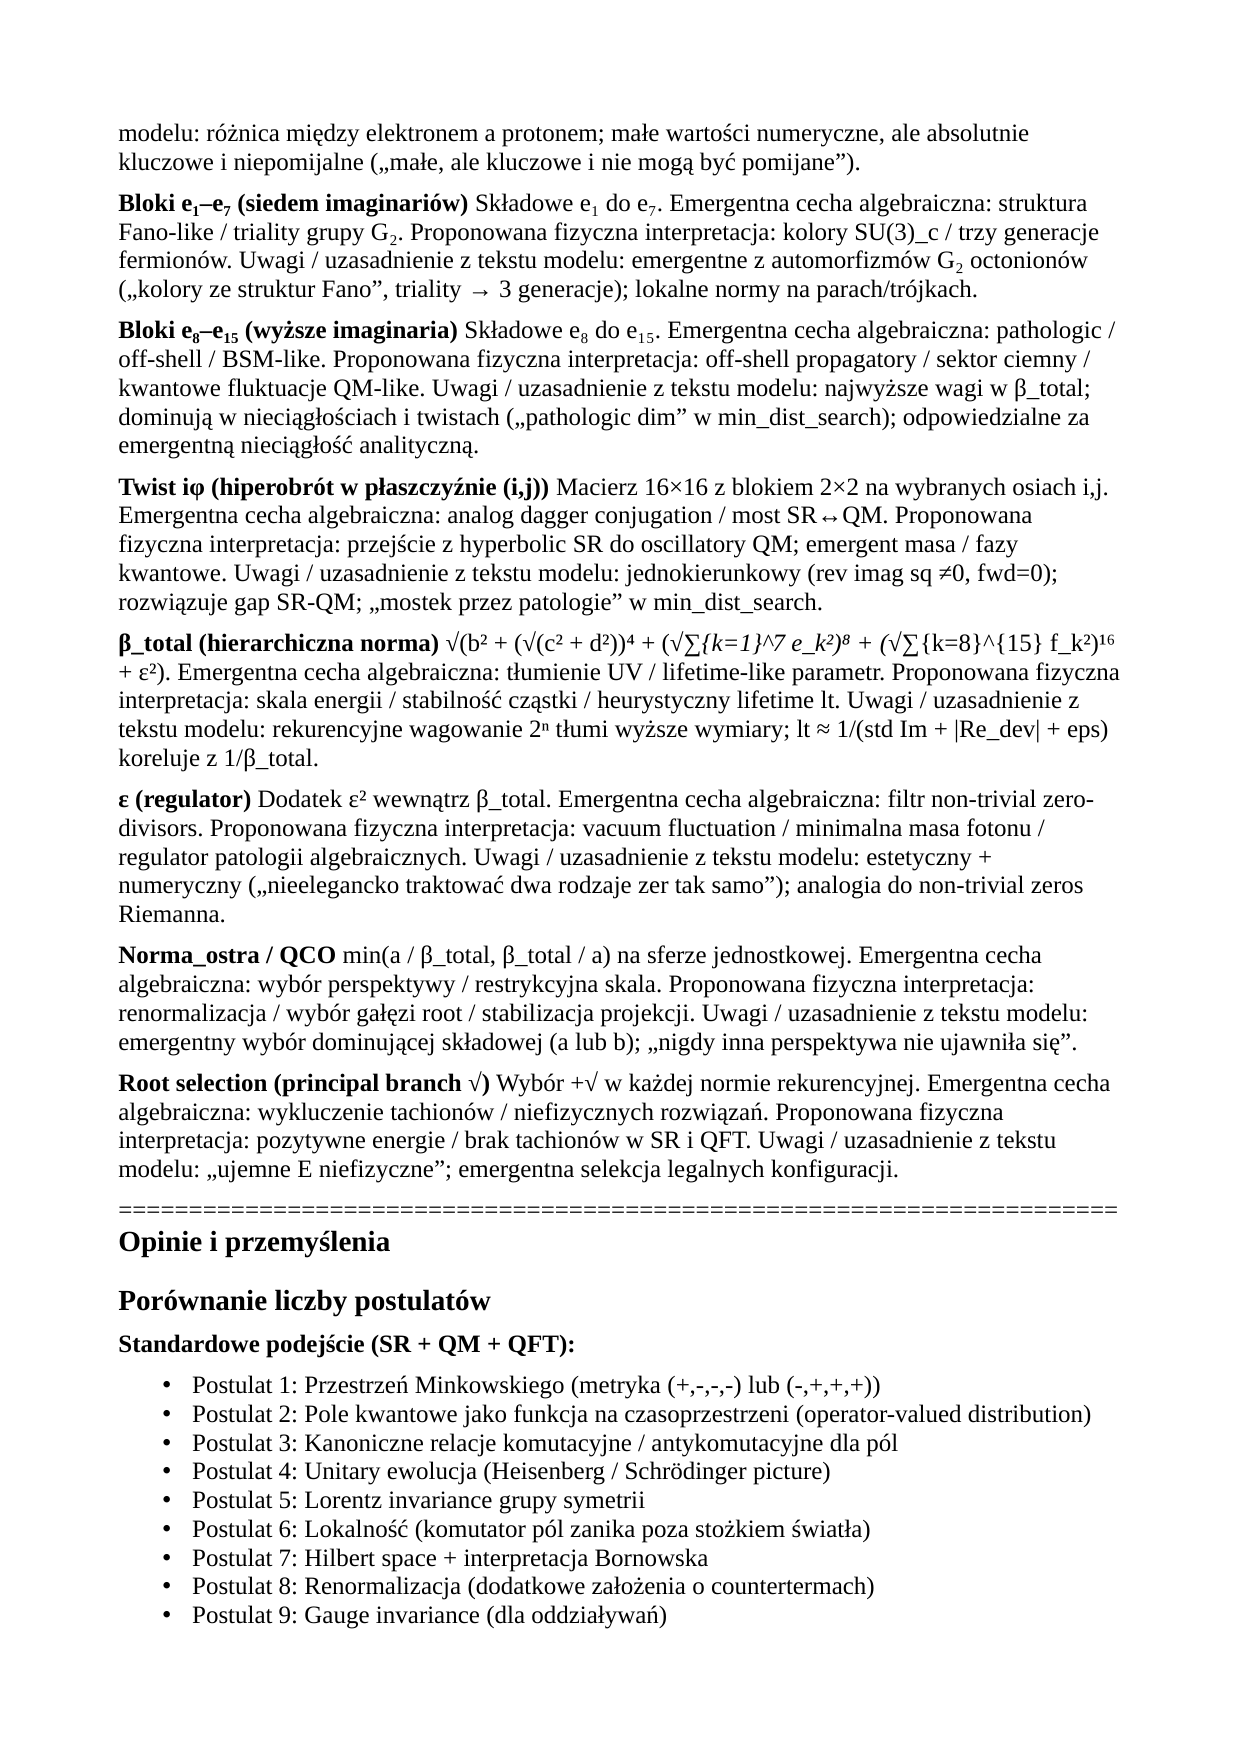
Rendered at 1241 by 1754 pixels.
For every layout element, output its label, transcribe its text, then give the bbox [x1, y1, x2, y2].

text Norma_ostra / QCO min(a / β_total, β_total / a) na sferze jednostkowej. Emergentna cecha algebraiczna: wybór perspektywy / restrykcyjna skala. Proponowana fizyczna interpretacja: renormalizacja / wybór gałęzi root / stabilizacja projekcji. Uwagi / uzasadnienie z tekstu modelu: emergentny wybór dominującej składowej (a lub b); „nigdy inna perspektywa nie ujawniła się”. [118, 941, 1122, 1056]
list Postulat 5: Lorentz invariance grupy symetrii [162, 1485, 1122, 1514]
list Postulat 7: Hilbert space + interpretacja Bornowska [162, 1543, 1122, 1571]
list Postulat 8: Renormalizacja (dodatkowe założenia o countertermach) [162, 1571, 1122, 1600]
list Postulat 1: Przestrzeń Minkowskiego (metryka (+,-,-,-) lub (-,+,+,+)) [162, 1370, 1122, 1399]
subtitle Porównanie liczby postulatów [118, 1283, 1122, 1316]
text ======================================================================= [118, 1196, 1122, 1224]
list Postulat 6: Lokalność (komutator pól zanika poza stożkiem światła) [162, 1514, 1122, 1543]
text Root selection (principal branch √) Wybór +√ w każdej normie rekurencyjnej. Emergentna cecha algebraiczna: wykluczenie tachionów / niefizycznych rozwiązań. Proponowana fizyczna interpretacja: pozytywne energie / brak tachionów w SR i QFT. Uwagi / uzasadnienie z tekstu modelu: „ujemne E niefizyczne”; emergentna selekcja legalnych konfiguracji. [118, 1068, 1122, 1183]
text ε (regulator) Dodatek ε² wewnątrz β_total. Emergentna cecha algebraiczna: filtr non-trivial zero-divisors. Proponowana fizyczna interpretacja: vacuum fluctuation / minimalna masa fotonu / regulator patologii algebraicznych. Uwagi / uzasadnienie z tekstu modelu: estetyczny + numeryczny („nieelegancko traktować dwa rodzaje zer tak samo”); analogia do non-trivial zeros Riemanna. [118, 784, 1122, 928]
text Bloki e₈–e₁₅ (wyższe imaginaria) Składowe e₈ do e₁₅. Emergentna cecha algebraiczna: pathologic / off-shell / BSM-like. Proponowana fizyczna interpretacja: off-shell propagatory / sektor ciemny / kwantowe fluktuacje QM-like. Uwagi / uzasadnienie z tekstu modelu: najwyższe wagi w β_total; dominują w nieciągłościach i twistach („pathologic dim” w min_dist_search); odpowiedzialne za emergentną nieciągłość analityczną. [118, 316, 1122, 459]
text β_total (hierarchiczna norma) √(b² + (√(c² + d²))⁴ + (√∑{k=1}^7 e_k²)⁸ + (√∑{k=8}^{15} f_k²)¹⁶ + ε²). Emergentna cecha algebraiczna: tłumienie UV / lifetime-like parametr. Proponowana fizyczna interpretacja: skala energii / stabilność cząstki / heurystyczny lifetime lt. Uwagi / uzasadnienie z tekstu modelu: rekurencyjne wagowanie 2ⁿ tłumi wyższe wymiary; lt ≈ 1/(std Im + |Re_dev| + eps) koreluje z 1/β_total. [118, 628, 1122, 772]
list Postulat 3: Kanoniczne relacje komutacyjne / antykomutacyjne dla pól [162, 1428, 1122, 1456]
list Postulat 2: Pole kwantowe jako funkcja na czasoprzestrzeni (operator-valued distribution) [162, 1399, 1122, 1428]
list Postulat 4: Unitary ewolucja (Heisenberg / Schrödinger picture) [162, 1456, 1122, 1485]
text Opinie i przemyślenia [118, 1224, 1122, 1258]
text Twist iφ (hiperobrót w płaszczyźnie (i,j)) Macierz 16×16 z blokiem 2×2 na wybranych osiach i,j. Emergentna cecha algebraiczna: analog dagger conjugation / most SR↔QM. Proponowana fizyczna interpretacja: przejście z hyperbolic SR do oscillatory QM; emergent masa / fazy kwantowe. Uwagi / uzasadnienie z tekstu modelu: jednokierunkowy (rev imag sq ≠0, fwd=0); rozwiązuje gap SR-QM; „mostek przez patologie” w min_dist_search. [118, 472, 1122, 616]
text Standardowe podejście (SR + QM + QFT): [118, 1329, 1122, 1358]
text Bloki e₁–e₇ (siedem imaginariów) Składowe e₁ do e₇. Emergentna cecha algebraiczna: struktura Fano-like / triality grupy G₂. Proponowana fizyczna interpretacja: kolory SU(3)_c / trzy generacje fermionów. Uwagi / uzasadnienie z tekstu modelu: emergentne z automorfizmów G₂ octonionów („kolory ze struktur Fano”, triality → 3 generacje); lokalne normy na parach/trójkach. [118, 188, 1122, 303]
list Postulat 9: Gauge invariance (dla oddziaływań) [162, 1600, 1122, 1629]
text modelu: różnica między elektronem a protonem; małe wartości numeryczne, ale absolutnie kluczowe i niepomijalne („małe, ale kluczowe i nie mogą być pomijane”). [118, 118, 1122, 176]
